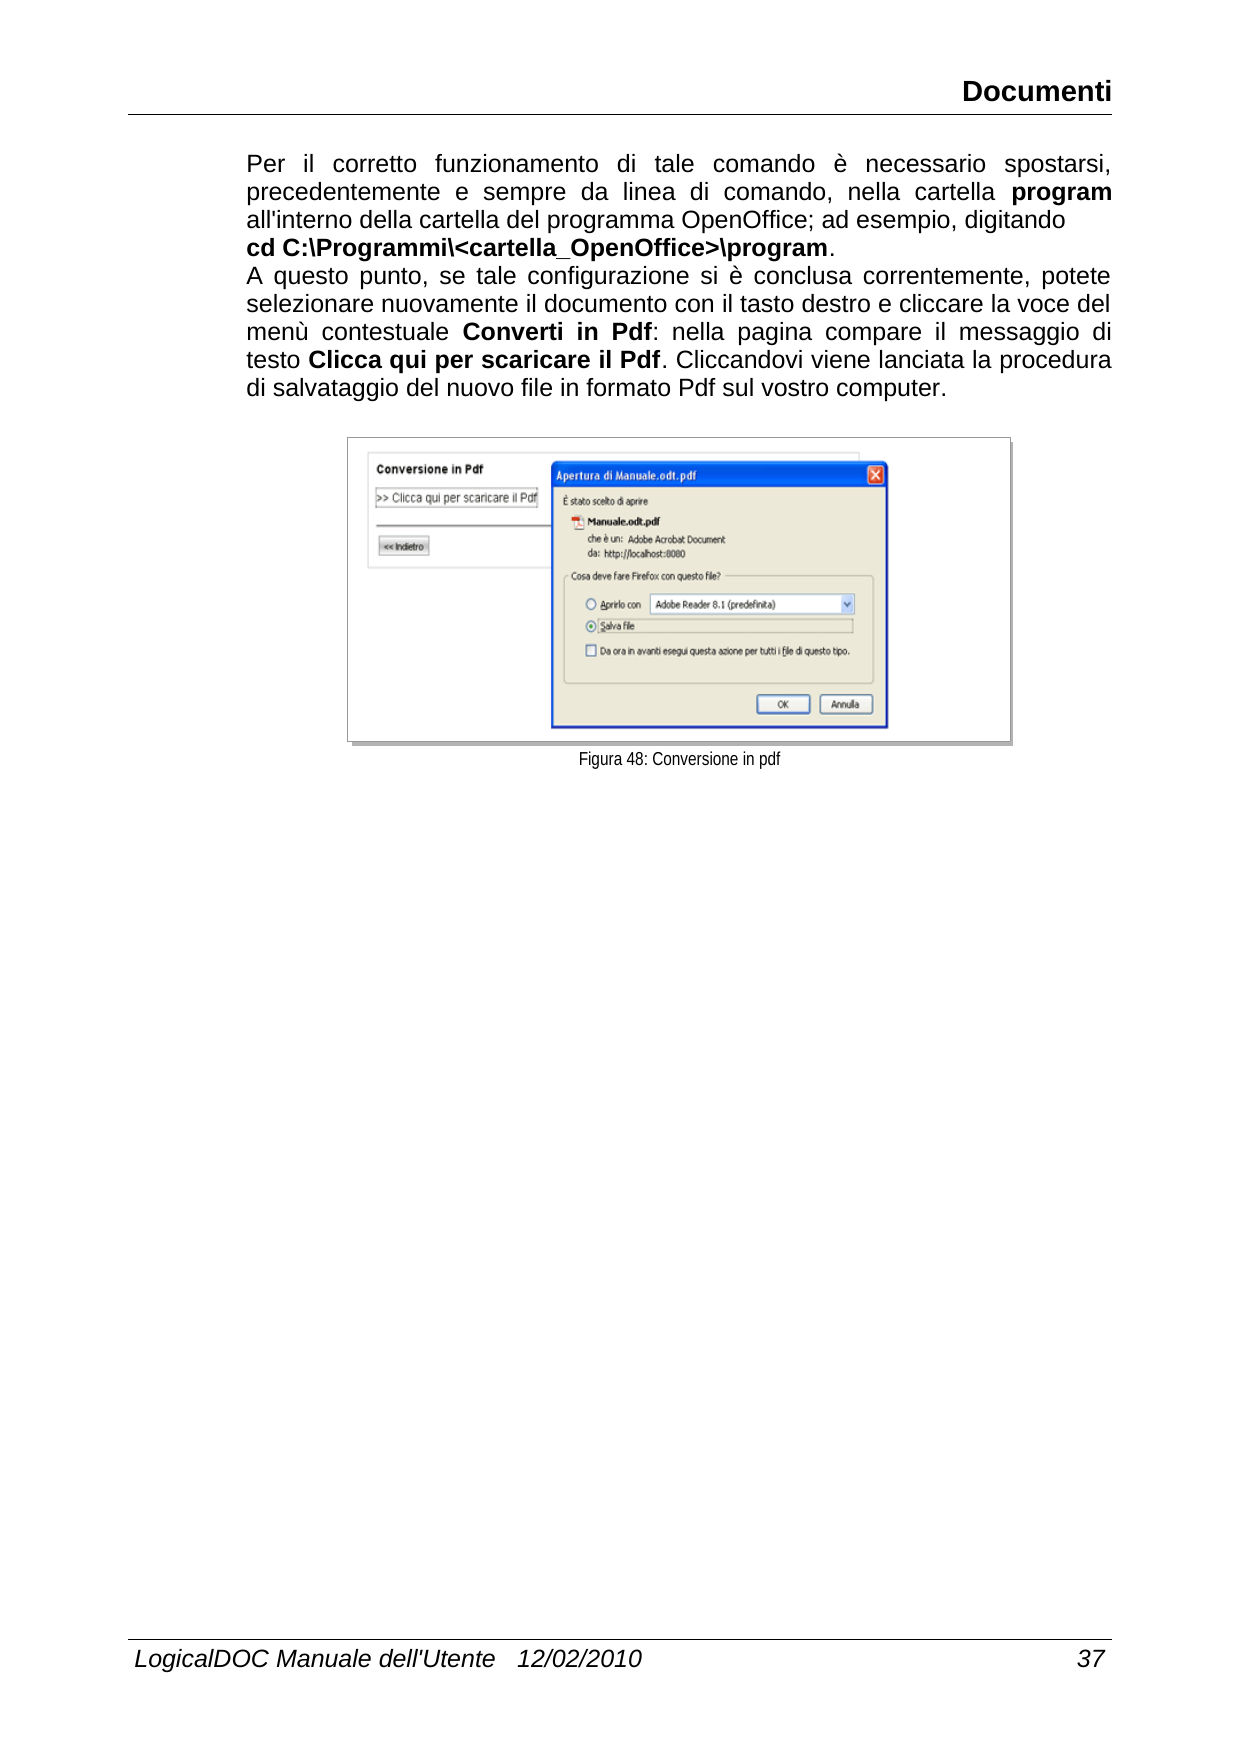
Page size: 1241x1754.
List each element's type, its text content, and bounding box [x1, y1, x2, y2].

text Figura 48: Conversione in pdf [347, 742, 1012, 769]
text A questo punto, se tale configurazione si è conclusa correntemente, potete selezionare nuovamente il documento con il tasto destro e cliccare la voce del menù contestuale Converti in Pdf: nella pagina compare il messaggio di testo Clicca qui per scaricare il Pdf. Cliccandovi viene lanciata la procedura di salvataggio del nuovo file in formato Pdf sul vostro computer. [246, 262, 1112, 401]
text Per il corretto funzionamento di tale comando è necessario spostarsi, precedentemente e sempre da linea di comando, nella cartella program all'interno della cartella del programma OpenOffice; ad esempio, digitando [246, 150, 1112, 234]
text cd C:\Programmi\<cartella_OpenOffice>\program. [246, 234, 1112, 262]
